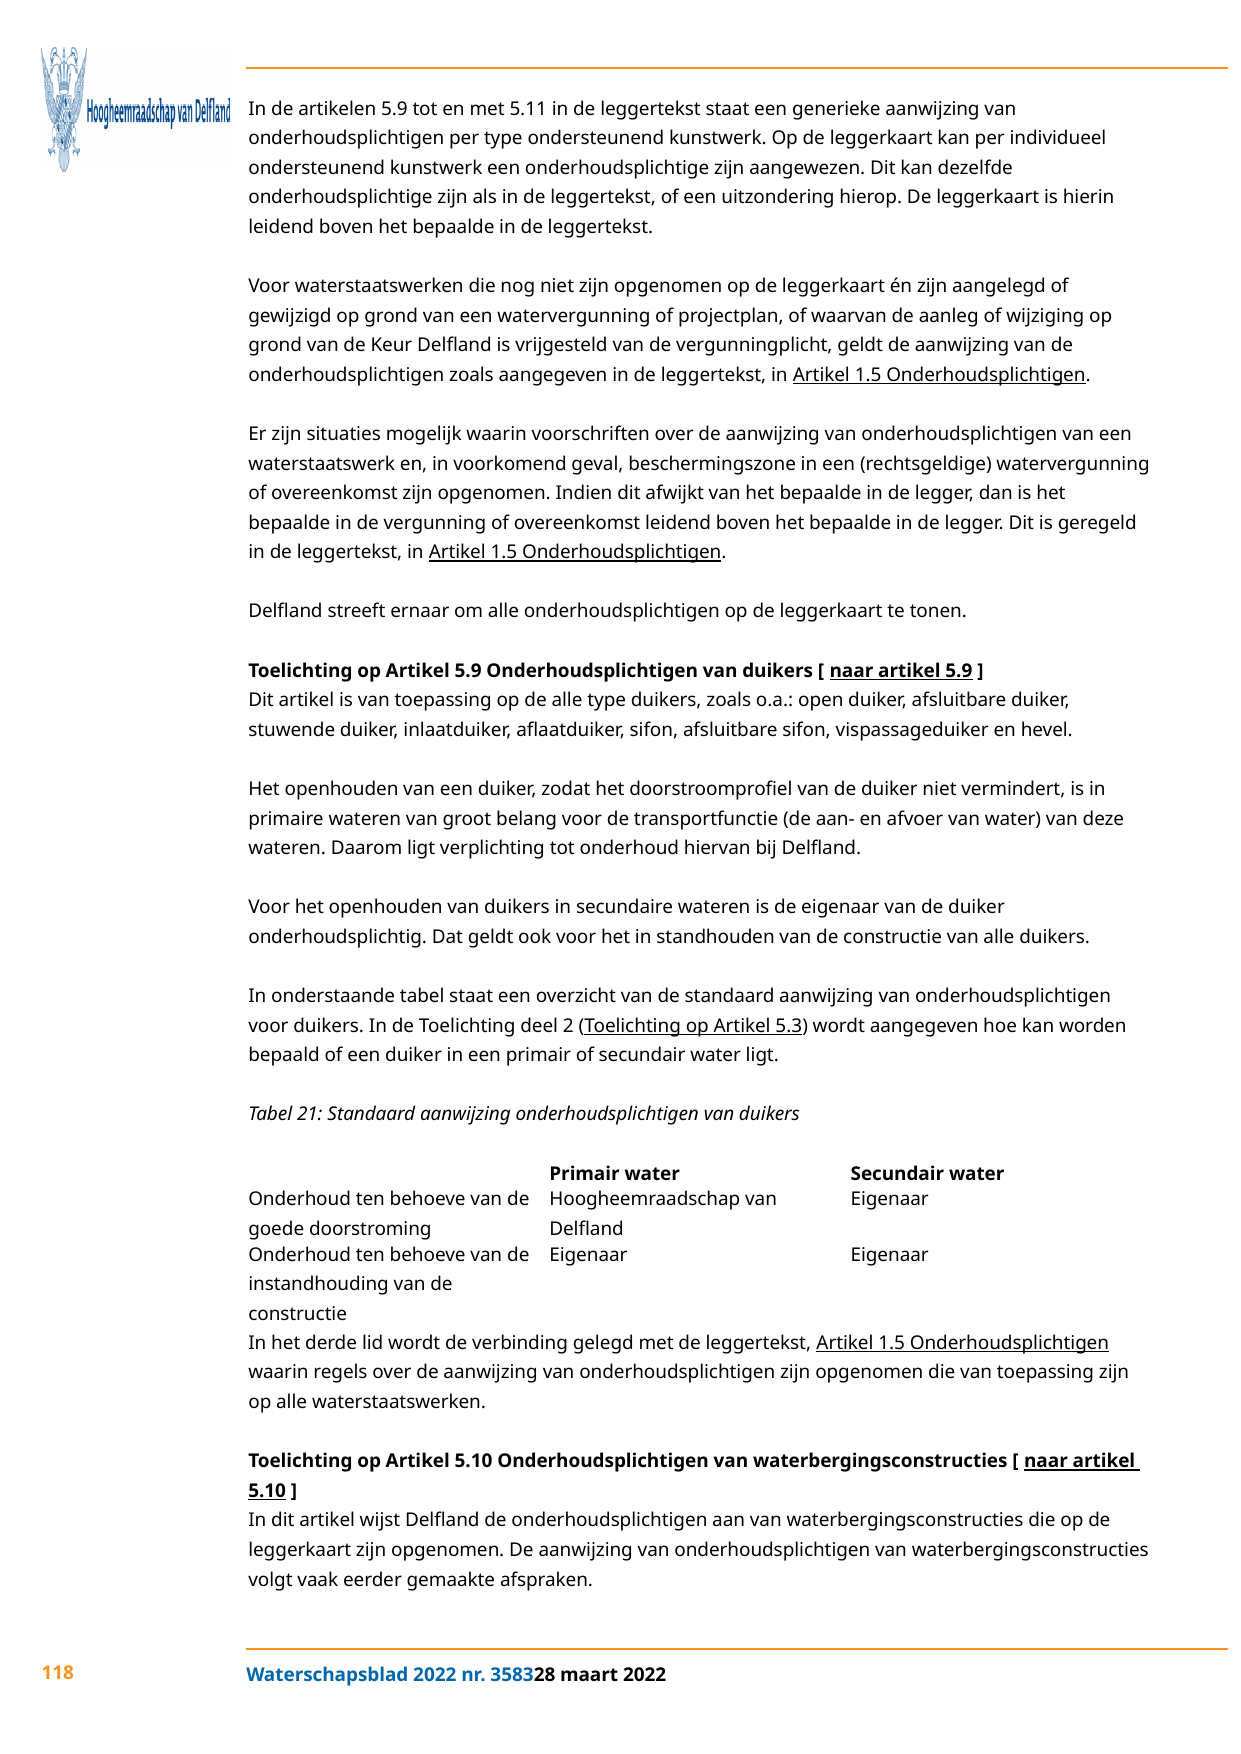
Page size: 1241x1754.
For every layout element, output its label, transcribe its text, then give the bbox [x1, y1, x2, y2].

table_cell Eigenaar [549, 1241, 850, 1326]
text Voor waterstaatswerken die nog niet zijn opgenomen op de leggerkaart én zijn aangelegd of gewijzigd op grond van een watervergunning of projectplan, of waarvan de aanleg of wijziging op grond van de Keur Delfland is vrijgesteld van de vergunningplicht, geldt de aanwijzing van de onderhoudsplichtigen zoals aangegeven in de leggertekst, in Artikel 1.5 Onderhoudsplichtigen. [248, 272, 1152, 387]
text Het openhouden van een duiker, zodat het doorstroomprofiel van de duiker niet vermindert, is in primaire wateren van groot belang voor de transportfunctie (de aan- en afvoer van water) van deze wateren. Daarom ligt verplichting tot onderhoud hiervan bij Delfland. [248, 775, 1152, 860]
text Toelichting op Artikel 5.9 Onderhoudsplichtigen van duikers [ naar artikel 5.9 ] [248, 657, 1152, 683]
table_cell Onderhoud ten behoeve van de goede doorstroming [248, 1186, 549, 1241]
text Tabel 21: Standaard aanwijzing onderhoudsplichtigen van duikers [248, 1101, 1152, 1126]
table_header [248, 1160, 549, 1186]
text In het derde lid wordt de verbinding gelegd met de leggertekst, Artikel 1.5 Onderhoudsplichtigen waarin regels over de aanwijzing van onderhoudsplichtigen zijn opgenomen die van toepassing zijn op alle waterstaatswerken. [248, 1329, 1152, 1414]
text Er zijn situaties mogelijk waarin voorschriften over de aanwijzing van onderhoudsplichtigen van een waterstaatswerk en, in voorkomend geval, beschermingszone in een (rechtsgeldige) watervergunning of overeenkomst zijn opgenomen. Indien dit afwijkt van het bepaalde in de legger, dan is het bepaalde in de vergunning of overeenkomst leidend boven het bepaalde in de legger. Dit is geregeld in de leggertekst, in Artikel 1.5 Onderhoudsplichtigen. [248, 420, 1152, 564]
table_cell Hoogheemraadschap van Delfland [549, 1186, 850, 1241]
table_cell Eigenaar [850, 1241, 1152, 1326]
table_header Secundair water [850, 1160, 1152, 1186]
text In dit artikel wijst Delfland de onderhoudsplichtigen aan van waterbergingsconstructies die op de leggerkaart zijn opgenomen. De aanwijzing van onderhoudsplichtigen van waterbergingsconstructies volgt vaak eerder gemaakte afspraken. [248, 1507, 1152, 1591]
text Voor het openhouden van duikers in secundaire wateren is de eigenaar van de duiker onderhoudsplichtig. Dat geldt ook voor het in standhouden van de constructie van alle duikers. [248, 893, 1152, 949]
picture [41, 47, 231, 172]
table_cell Eigenaar [850, 1186, 1152, 1241]
text Dit artikel is van toepassing op de alle type duikers, zoals o.a.: open duiker, afsluitbare duiker, stuwende duiker, inlaatduiker, aflaatduiker, sifon, afsluitbare sifon, vispassageduiker en hevel. [248, 686, 1152, 742]
text In onderstaande tabel staat een overzicht van de standaard aanwijzing van onderhoudsplichtigen voor duikers. In de Toelichting deel 2 (Toelichting op Artikel 5.3) wordt aangegeven hoe kan worden bepaald of een duiker in een primair of secundair water ligt. [248, 982, 1152, 1067]
text Toelichting op Artikel 5.10 Onderhoudsplichtigen van waterbergingsconstructies [ naar artikel 5.10 ] [248, 1447, 1152, 1503]
text Delfland streeft ernaar om alle onderhoudsplichtigen op de leggerkaart te tonen. [248, 598, 1152, 623]
table_header Primair water [549, 1160, 850, 1186]
table_cell Onderhoud ten behoeve van de instandhouding van de constructie [248, 1241, 549, 1326]
text In de artikelen 5.9 tot en met 5.11 in de leggertekst staat een generieke aanwijzing van onderhoudsplichtigen per type ondersteunend kunstwerk. Op de leggerkaart kan per individueel ondersteunend kunstwerk een onderhoudsplichtige zijn aangewezen. Dit kan dezelfde onderhoudsplichtige zijn als in de leggertekst, of een uitzondering hierop. De leggerkaart is hierin leidend boven het bepaalde in de leggertekst. [248, 95, 1152, 239]
